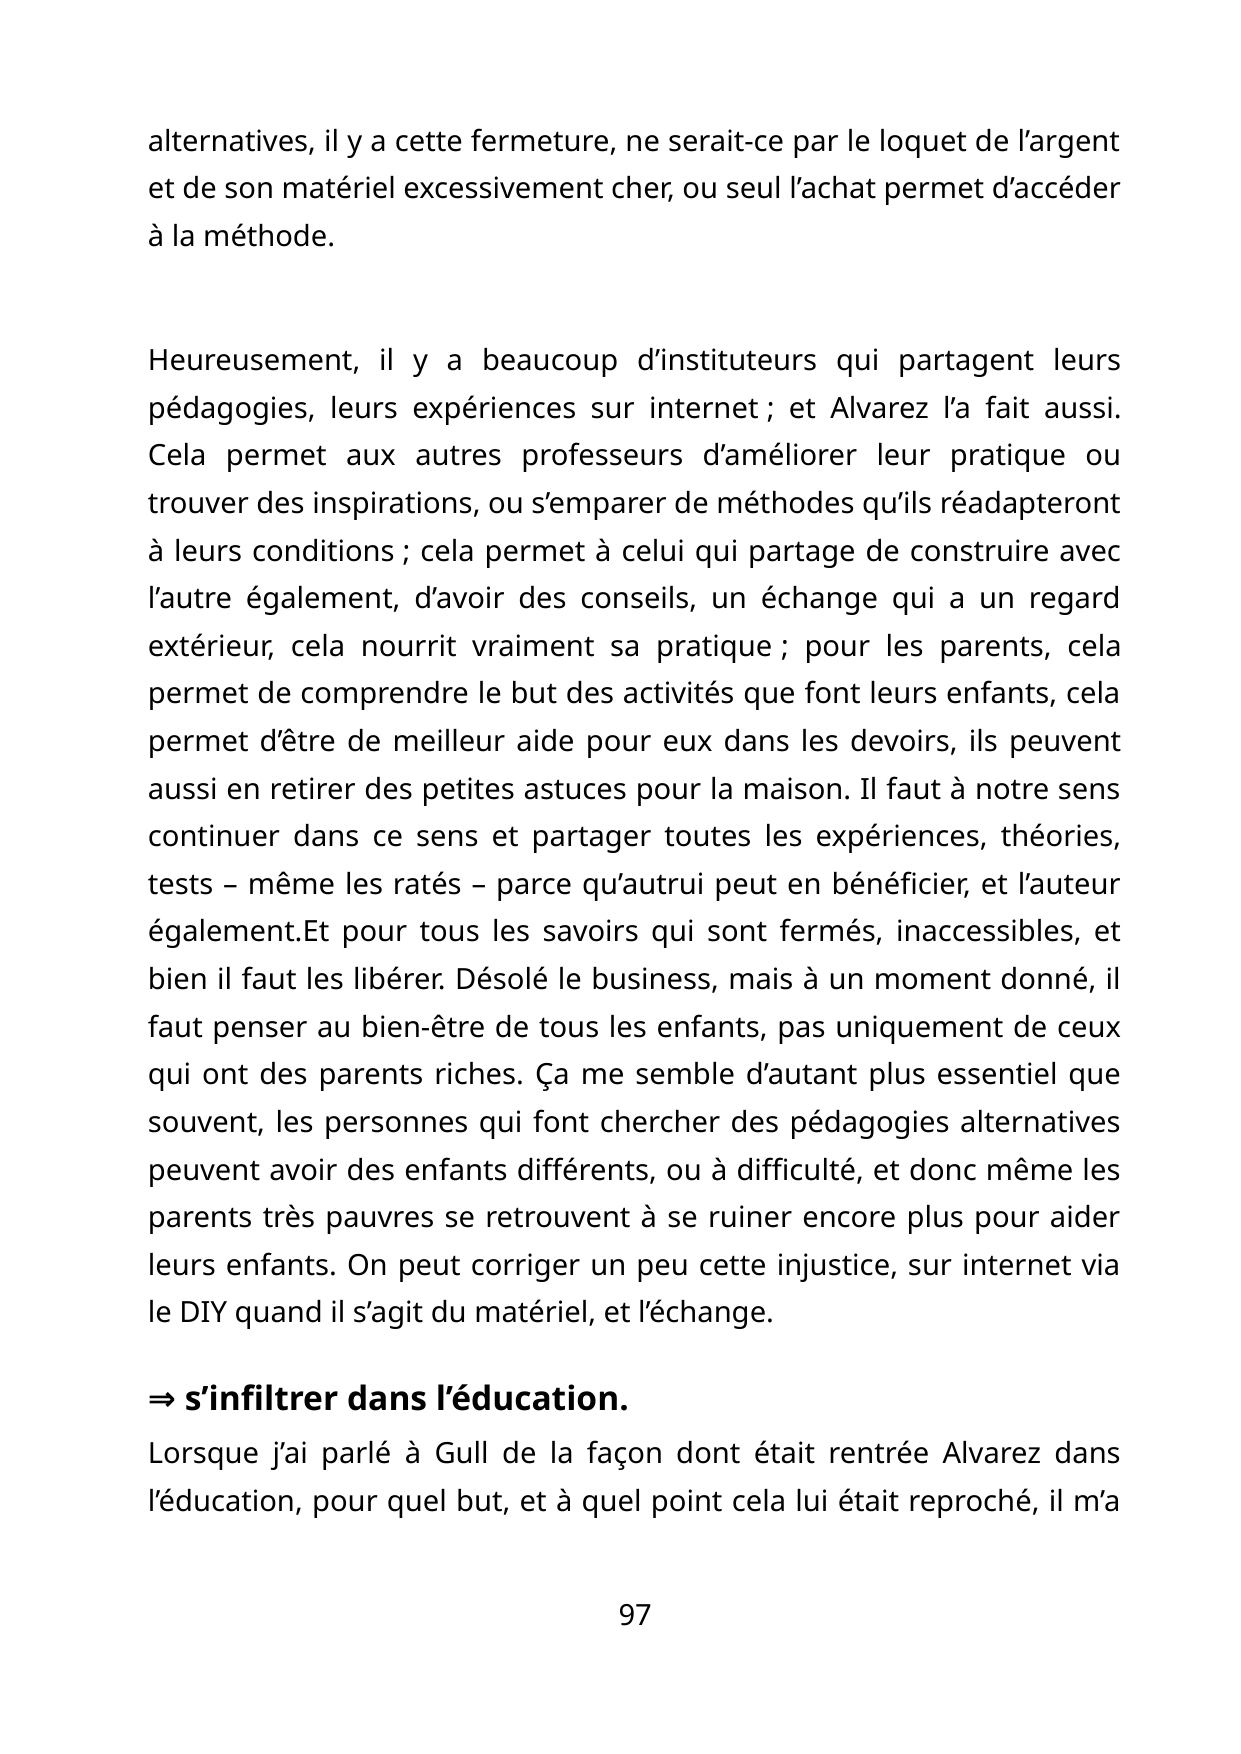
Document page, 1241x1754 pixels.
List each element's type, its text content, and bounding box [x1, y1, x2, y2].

text Lorsque j’ai parlé à Gull de la façon dont était rentrée Alvarez dans l’éducation, pour quel but, et à quel point cela lui était reproché, il m’a [148, 1433, 1122, 1520]
text alternatives, il y a cette fermeture, ne serait-ce par le loquet de l’argent et de son matériel excessivement cher, ou seul l’achat permet d’accéder à la méthode. [148, 120, 1122, 255]
text Heureusement, il y a beaucoup d’instituteurs qui partagent leurs pédagogies, leurs expériences sur internet ; et Alvarez l’a fait aussi. Cela permet aux autres professeurs d’améliorer leur pratique ou trouver des inspirations, ou s’emparer de méthodes qu’ils réadapteront à leurs conditions ; cela permet à celui qui partage de construire avec l’autre également, d’avoir des conseils, un échange qui a un regard extérieur, cela nourrit vraiment sa pratique ; pour les parents, cela permet de comprendre le but des activités que font leurs enfants, cela permet d’être de meilleur aide pour eux dans les devoirs, ils peuvent aussi en retirer des petites astuces pour la maison. Il faut à notre sens continuer dans ce sens et partager toutes les expériences, théories, tests – même les ratés – parce qu’autrui peut en bénéficier, et l’auteur également.Et pour tous les savoirs qui sont fermés, inaccessibles, et bien il faut les libérer. Désolé le business, mais à un moment donné, il faut penser au bien-être de tous les enfants, pas uniquement de ceux qui ont des parents riches. Ça me semble d’autant plus essentiel que souvent, les personnes qui font chercher des pédagogies alternatives peuvent avoir des enfants différents, ou à difficulté, et donc même les parents très pauvres se retrouvent à se ruiner encore plus pour aider leurs enfants. On peut corriger un peu cette injustice, sur internet via le DIY quand il s’agit du matériel, et l’échange. [148, 339, 1122, 1331]
subtitle ⇒ s’infiltrer dans l’éducation. [148, 1374, 1122, 1420]
